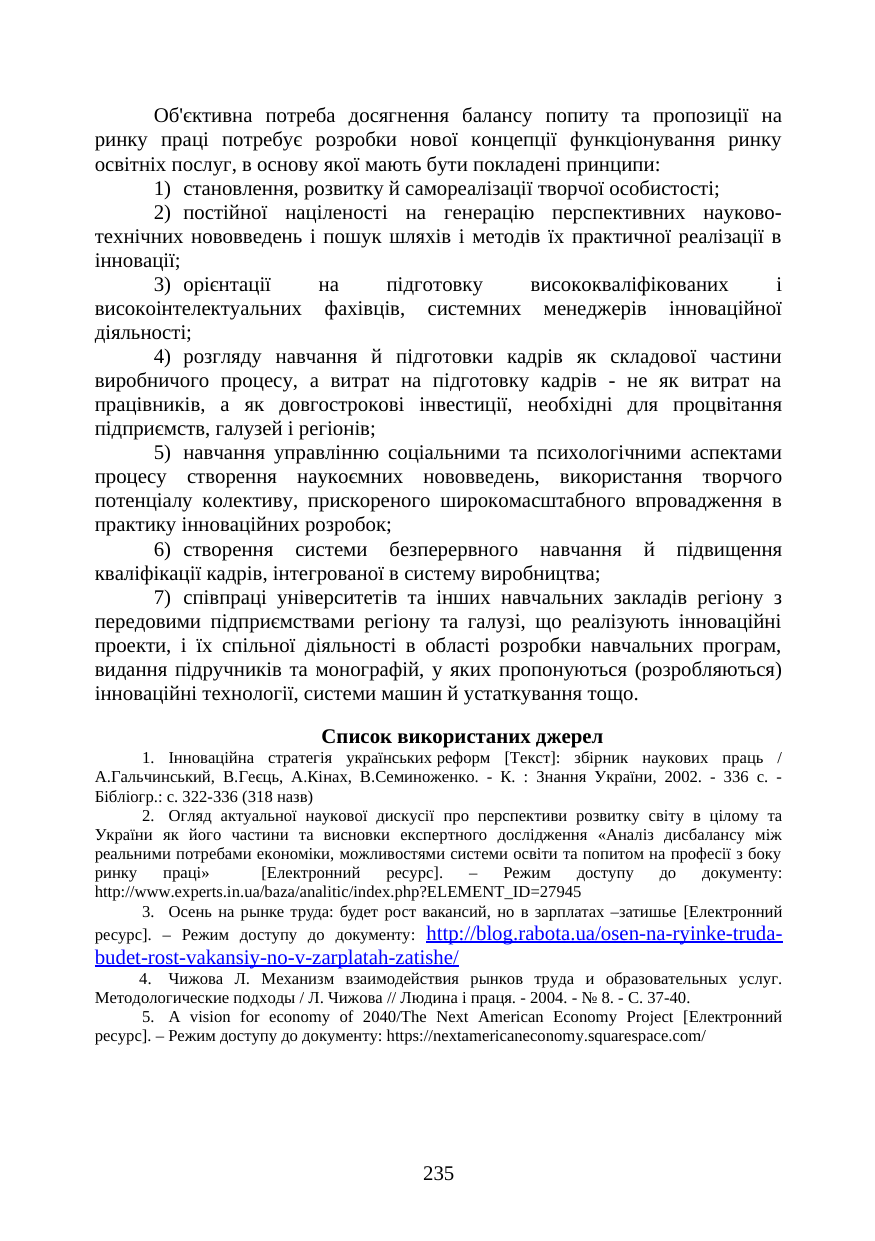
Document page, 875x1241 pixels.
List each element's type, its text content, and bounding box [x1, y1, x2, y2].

list орієнтації на підготовку висококваліфікованих і високоінтелектуальних фахівців, системних менеджерів інноваційної діяльності; [94, 272, 782, 344]
text Список використаних джерел [94, 724, 782, 748]
subtitle A vision for economy of 2040/The Next American Economy Project [Електронний ресурс]. – Режим доступу до документу: https://nextamericaneconomy.squarespace.com/ [94, 1007, 782, 1045]
list постійної націленості на генерацію перспективних науково-технічних нововведень і пошук шляхів і методів їх практичної реалізації в інновації; [94, 199, 782, 272]
list Огляд актуальної наукової дискусії про перспективи розвитку світу в цілому та України як його частини та висновки експертного дослідження «Аналіз дисбалансу між реальними потребами економіки, можливостями системи освіти та попитом на професії з боку ринку праці» [Електронний ресурс]. – Режим доступу до документу: http://www.experts.in.ua/baza/analitic/index.php?ELEMENT_ID=27945 [94, 806, 782, 901]
subtitle Осень на рынке труда: будет рост вакансий, но в зарплатах –затишье [Електронний ресурс]. – Режим доступу до документу: http://blog.rabota.ua/osen-na-ryinke-truda-budet-rost-vakansiy-no-v-zarplatah-zatishe/ [94, 901, 782, 969]
list Чижова Л. Механизм взаимодействия рынков труда и образовательных услуг. Методологические подходы / Л. Чижова // Людина і праця. - 2004. - № 8. - С. 37-40. [94, 969, 782, 1007]
list становлення, розвитку й самореалізації творчої особистості; [94, 176, 782, 199]
text Об'єктивна потреба досягнення балансу попиту та пропозиції на ринку праці потребує розробки нової концепції функціонування ринку освітніх послуг, в основу якої мають бути покладені принципи: [94, 103, 782, 176]
list співпраці університетів та інших навчальних закладів регіону з передовими підприємствами регіону та галузі, що реалізують інноваційні проекти, і їх спільної діяльності в області розробки навчальних програм, видання підручників та монографій, у яких пропонуються (розробляються) інноваційні технології, системи машин й устаткування тощо. [94, 584, 782, 705]
list Інноваційна стратегія українських реформ [Текст]: збірник наукових праць / А.Гальчинський, В.Геєць, А.Кінах, В.Семиноженко. - К. : Знання України, 2002. - 336 с. - Бібліогр.: с. 322-336 (318 назв) [94, 748, 782, 806]
list навчання управлінню соціальними та психологічними аспектами процесу створення наукоємних нововведень, використання творчого потенціалу колективу, прискореного широкомасштабного впровадження в практику інноваційних розробок; [94, 440, 782, 536]
list розгляду навчання й підготовки кадрів як складової частини виробничого процесу, а витрат на підготовку кадрів - не як витрат на працівників, а як довгострокові інвестиції, необхідні для процвітання підприємств, галузей і регіонів; [94, 344, 782, 440]
list створення системи безперервного навчання й підвищення кваліфікації кадрів, інтегрованої в систему виробництва; [94, 536, 782, 584]
